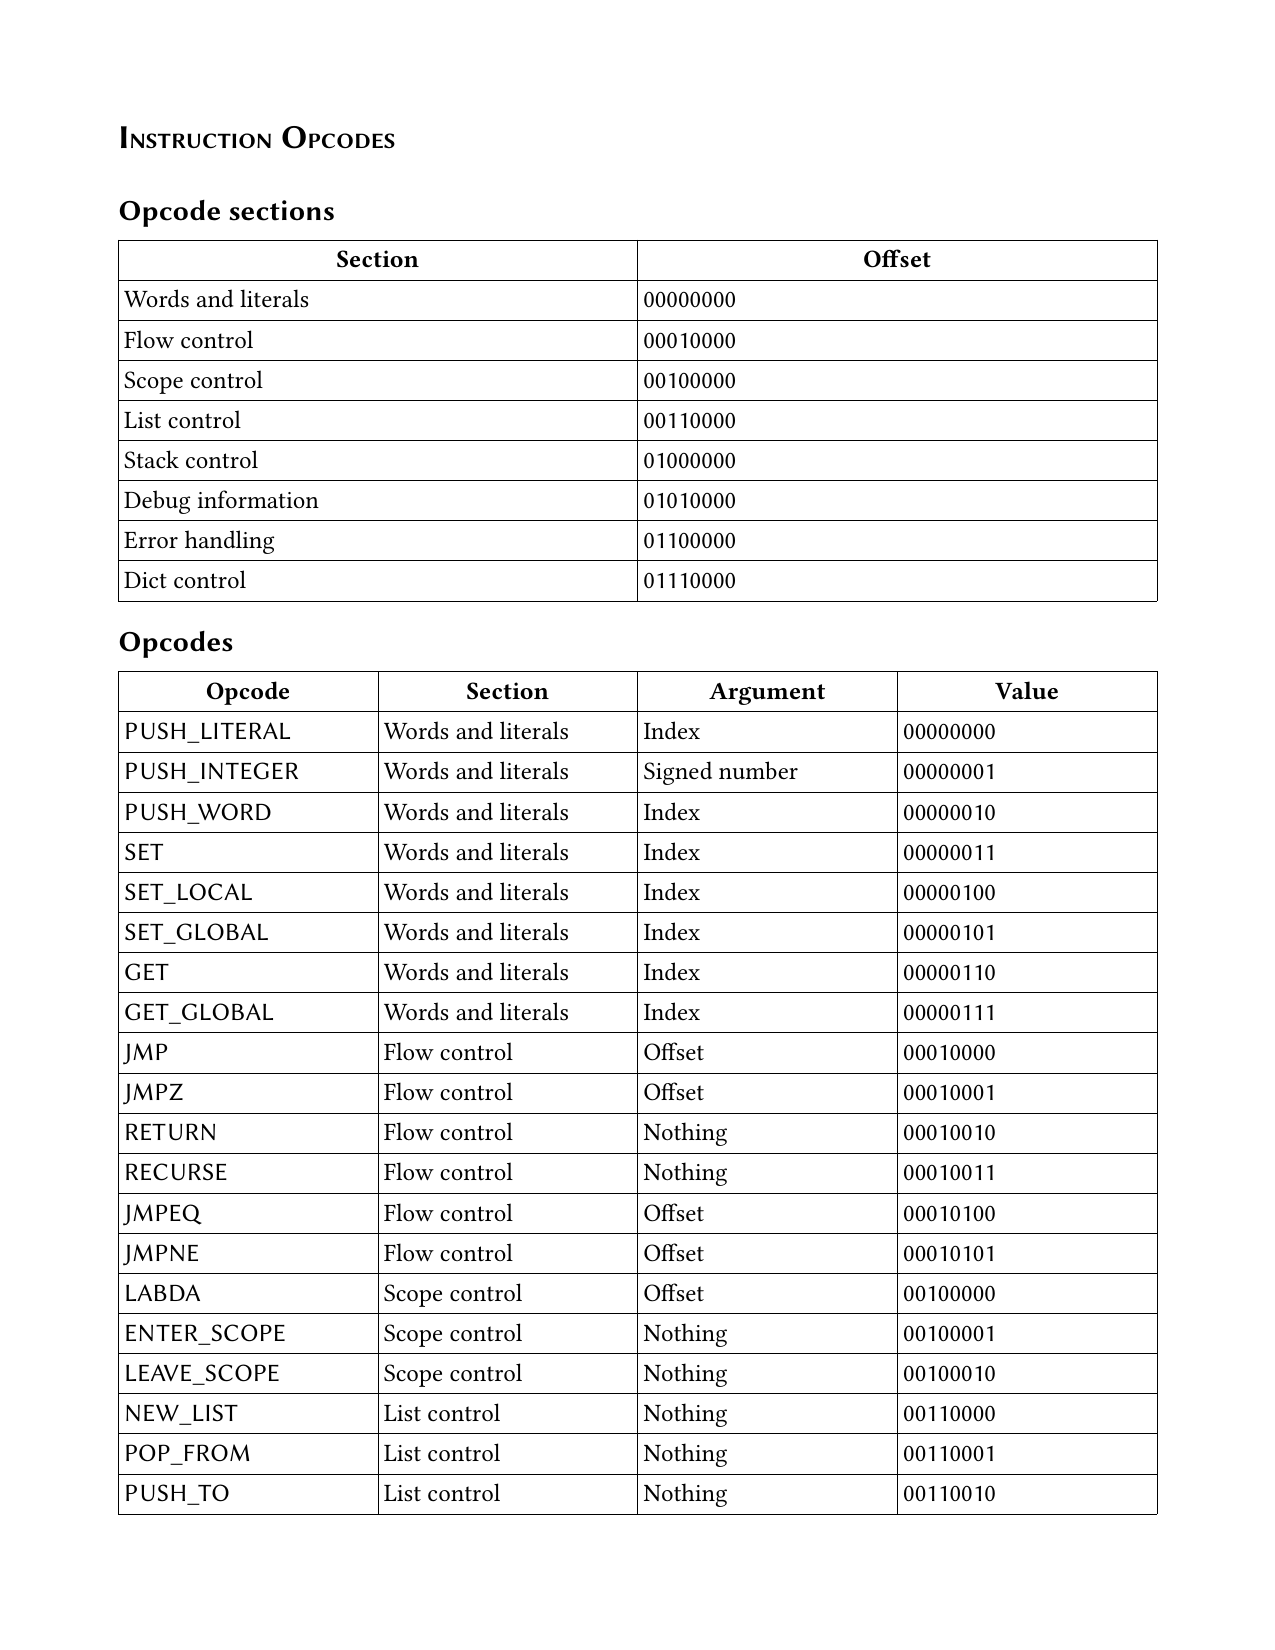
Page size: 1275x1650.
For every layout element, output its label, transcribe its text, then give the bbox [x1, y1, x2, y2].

table_cell Nothing [638, 1154, 897, 1193]
table_cell 00000001 [898, 753, 1157, 792]
table_cell Debug information [119, 481, 637, 520]
table_cell Words and literals [379, 753, 637, 792]
table_cell Words and literals [379, 873, 637, 912]
table_cell 00010010 [898, 1114, 1157, 1153]
table_cell Nothing [638, 1394, 897, 1433]
table_cell 00010100 [898, 1194, 1157, 1233]
table_cell Scope control [379, 1314, 637, 1353]
table_cell Index [638, 953, 897, 992]
table_cell 00110000 [638, 401, 1157, 440]
table_cell 01110000 [638, 561, 1157, 601]
table_cell 00100000 [898, 1274, 1157, 1313]
table_cell LABDA [119, 1274, 378, 1313]
table_cell 00000110 [898, 953, 1157, 992]
table_cell SET [119, 833, 378, 872]
table_cell 00000111 [898, 993, 1157, 1032]
table_cell List control [379, 1394, 637, 1433]
table_cell Nothing [638, 1354, 897, 1393]
table_cell 00000000 [898, 712, 1157, 752]
table_cell Signed number [638, 753, 897, 792]
table_cell Offset [638, 1194, 897, 1233]
table_cell Index [638, 993, 897, 1032]
table_cell SET_LOCAL [119, 873, 378, 912]
table_cell 00010101 [898, 1234, 1157, 1273]
table_cell RETURN [119, 1114, 378, 1153]
table_cell Words and literals [119, 281, 637, 320]
table_cell PUSH_LITERAL [119, 712, 378, 752]
table_cell 00000010 [898, 793, 1157, 832]
subtitle Opcodes [118, 626, 1157, 659]
table_cell 00100010 [898, 1354, 1157, 1393]
table_cell Words and literals [379, 793, 637, 832]
table_cell 01010000 [638, 481, 1157, 520]
table_cell Words and literals [379, 913, 637, 952]
table_cell Offset [638, 1234, 897, 1273]
table_cell Scope control [379, 1354, 637, 1393]
table_cell Offset [638, 1274, 897, 1313]
table_cell Index [638, 873, 897, 912]
table_cell Error handling [119, 521, 637, 560]
table_cell 01100000 [638, 521, 1157, 560]
table_header Section [119, 241, 637, 280]
table_cell 00000011 [898, 833, 1157, 872]
table_cell 00110010 [898, 1475, 1157, 1513]
table_cell GET [119, 953, 378, 992]
table_cell 00110001 [898, 1434, 1157, 1473]
table_cell Scope control [379, 1274, 637, 1313]
table_header Offset [638, 241, 1157, 280]
table_cell 00100000 [638, 361, 1157, 400]
table_cell Scope control [119, 361, 637, 400]
table_cell PUSH_INTEGER [119, 753, 378, 792]
table_cell JMPNE [119, 1234, 378, 1273]
table_cell 00000101 [898, 913, 1157, 952]
table_cell Words and literals [379, 993, 637, 1032]
table_cell 00010001 [898, 1074, 1157, 1112]
table_header Value [898, 672, 1157, 711]
table_cell JMPZ [119, 1074, 378, 1112]
table_cell 00100001 [898, 1314, 1157, 1353]
table_cell Dict control [119, 561, 637, 601]
table_cell 00010011 [898, 1154, 1157, 1193]
table_cell Index [638, 712, 897, 752]
table_header Section [379, 672, 637, 711]
table_cell Index [638, 913, 897, 952]
table_cell Offset [638, 1074, 897, 1112]
table_cell LEAVE_SCOPE [119, 1354, 378, 1393]
table_cell List control [379, 1475, 637, 1513]
table_cell Words and literals [379, 953, 637, 992]
table_cell 00010000 [898, 1033, 1157, 1072]
table_cell 00000000 [638, 281, 1157, 320]
table_cell Flow control [119, 321, 637, 360]
table_cell Flow control [379, 1114, 637, 1153]
table_cell List control [119, 401, 637, 440]
table_cell Words and literals [379, 833, 637, 872]
table_cell SET_GLOBAL [119, 913, 378, 952]
table_header Opcode [119, 672, 378, 711]
table_cell Flow control [379, 1033, 637, 1072]
subtitle Instruction Opcodes [118, 118, 1157, 156]
table_cell POP_FROM [119, 1434, 378, 1473]
table_cell Flow control [379, 1194, 637, 1233]
table_header Argument [638, 672, 897, 711]
subtitle Opcode sections [118, 194, 1157, 227]
table_cell Nothing [638, 1114, 897, 1153]
table_cell Nothing [638, 1434, 897, 1473]
table_cell PUSH_TO [119, 1475, 378, 1513]
table_cell GET_GLOBAL [119, 993, 378, 1032]
table_cell Nothing [638, 1475, 897, 1513]
table_cell Words and literals [379, 712, 637, 752]
table_cell ENTER_SCOPE [119, 1314, 378, 1353]
table_cell Index [638, 833, 897, 872]
table_cell Flow control [379, 1154, 637, 1193]
table_cell 00010000 [638, 321, 1157, 360]
table_cell Nothing [638, 1314, 897, 1353]
table_cell JMPEQ [119, 1194, 378, 1233]
table_cell Flow control [379, 1234, 637, 1273]
table_cell RECURSE [119, 1154, 378, 1193]
table_cell Index [638, 793, 897, 832]
table_cell 01000000 [638, 441, 1157, 480]
table_cell List control [379, 1434, 637, 1473]
table_cell NEW_LIST [119, 1394, 378, 1433]
table_cell PUSH_WORD [119, 793, 378, 832]
table_cell Offset [638, 1033, 897, 1072]
table_cell Flow control [379, 1074, 637, 1112]
table_cell JMP [119, 1033, 378, 1072]
table_cell 00110000 [898, 1394, 1157, 1433]
table_cell Stack control [119, 441, 637, 480]
table_cell 00000100 [898, 873, 1157, 912]
